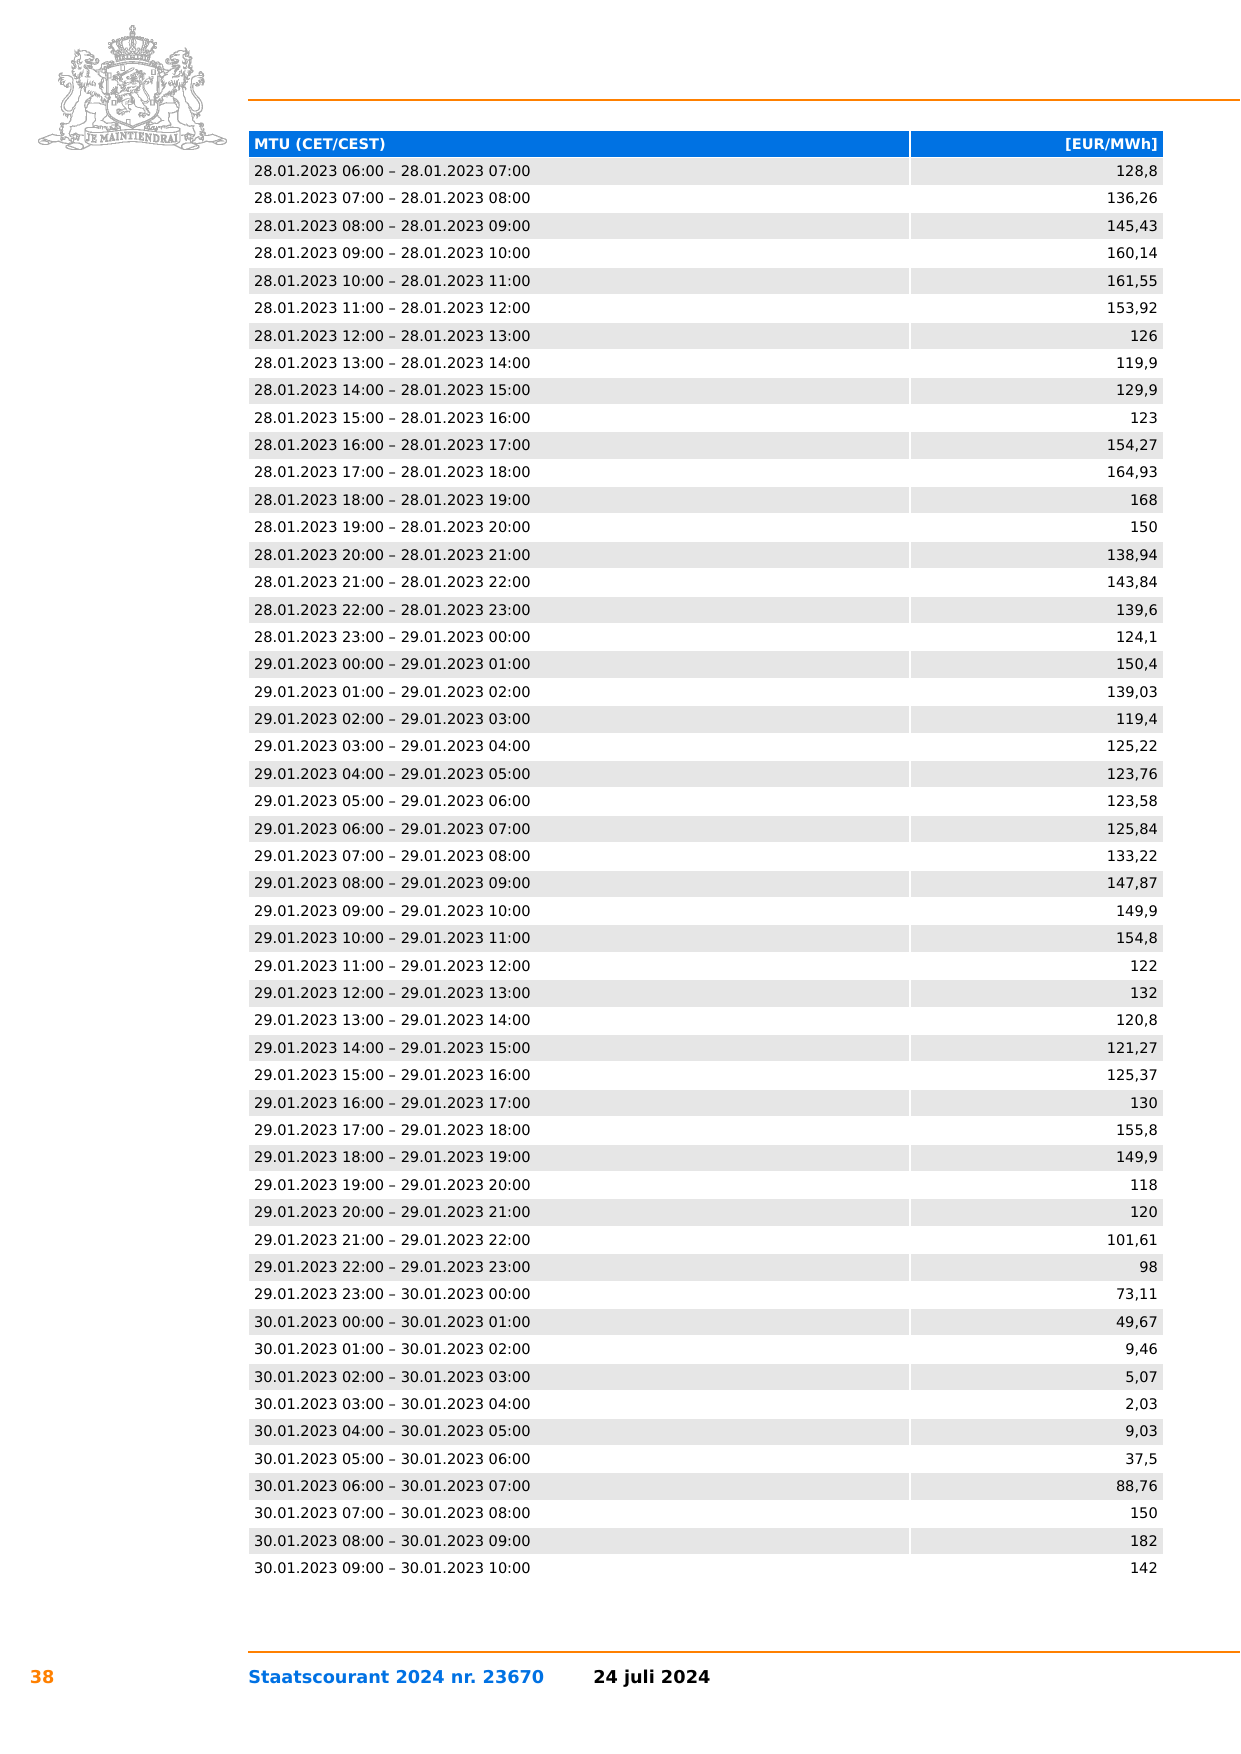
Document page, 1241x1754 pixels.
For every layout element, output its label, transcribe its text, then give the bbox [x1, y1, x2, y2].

table_cell 145,43 [911, 213, 1163, 239]
table_cell 160,14 [911, 241, 1163, 267]
table_cell 28.01.2023 10:00 – 28.01.2023 11:00 [249, 268, 909, 294]
table_cell 29.01.2023 23:00 – 30.01.2023 00:00 [249, 1282, 909, 1308]
table_cell 28.01.2023 19:00 – 28.01.2023 20:00 [249, 515, 909, 541]
table_cell 129,9 [911, 378, 1163, 404]
table_cell 143,84 [911, 569, 1163, 596]
table_cell 88,76 [911, 1473, 1163, 1500]
table_cell 122 [911, 953, 1163, 979]
table_cell 30.01.2023 03:00 – 30.01.2023 04:00 [249, 1391, 909, 1417]
table_cell 142 [911, 1556, 1163, 1582]
table_cell 28.01.2023 14:00 – 28.01.2023 15:00 [249, 378, 909, 404]
table_cell 28.01.2023 13:00 – 28.01.2023 14:00 [249, 350, 909, 376]
table_cell 30.01.2023 09:00 – 30.01.2023 10:00 [249, 1556, 909, 1582]
table_cell 29.01.2023 18:00 – 29.01.2023 19:00 [249, 1145, 909, 1171]
table_cell 123,58 [911, 789, 1163, 815]
table_cell 29.01.2023 09:00 – 29.01.2023 10:00 [249, 898, 909, 924]
table_cell 125,37 [911, 1063, 1163, 1089]
table_cell 150 [911, 1501, 1163, 1527]
table_cell 28.01.2023 16:00 – 28.01.2023 17:00 [249, 432, 909, 459]
table_cell 155,8 [911, 1117, 1163, 1143]
table_cell 28.01.2023 09:00 – 28.01.2023 10:00 [249, 241, 909, 267]
table_cell 29.01.2023 07:00 – 29.01.2023 08:00 [249, 843, 909, 869]
table_cell 28.01.2023 23:00 – 29.01.2023 00:00 [249, 624, 909, 650]
table_cell 30.01.2023 00:00 – 30.01.2023 01:00 [249, 1309, 909, 1335]
table_cell 28.01.2023 08:00 – 28.01.2023 09:00 [249, 213, 909, 239]
table_cell 29.01.2023 04:00 – 29.01.2023 05:00 [249, 761, 909, 787]
table_cell 150,4 [911, 651, 1163, 678]
table_cell 101,61 [911, 1227, 1163, 1253]
table_cell 132 [911, 980, 1163, 1007]
table_cell 5,07 [911, 1364, 1163, 1390]
table_cell 9,46 [911, 1336, 1163, 1363]
table_cell 29.01.2023 16:00 – 29.01.2023 17:00 [249, 1090, 909, 1116]
table_cell 168 [911, 487, 1163, 513]
table_cell 30.01.2023 07:00 – 30.01.2023 08:00 [249, 1501, 909, 1527]
table_cell 28.01.2023 18:00 – 28.01.2023 19:00 [249, 487, 909, 513]
table_cell 121,27 [911, 1035, 1163, 1061]
table_cell 120,8 [911, 1008, 1163, 1034]
table_cell 30.01.2023 06:00 – 30.01.2023 07:00 [249, 1473, 909, 1500]
table_cell 149,9 [911, 898, 1163, 924]
table_cell 28.01.2023 22:00 – 28.01.2023 23:00 [249, 597, 909, 623]
table_cell 28.01.2023 12:00 – 28.01.2023 13:00 [249, 323, 909, 349]
table_cell 128,8 [911, 158, 1163, 185]
table_cell 139,6 [911, 597, 1163, 623]
table_cell 29.01.2023 10:00 – 29.01.2023 11:00 [249, 925, 909, 952]
picture [38, 25, 227, 150]
table_cell 28.01.2023 07:00 – 28.01.2023 08:00 [249, 186, 909, 212]
table_cell 29.01.2023 06:00 – 29.01.2023 07:00 [249, 816, 909, 842]
table_cell 28.01.2023 11:00 – 28.01.2023 12:00 [249, 295, 909, 322]
table_cell 29.01.2023 12:00 – 29.01.2023 13:00 [249, 980, 909, 1007]
table_cell 161,55 [911, 268, 1163, 294]
table_cell 120 [911, 1199, 1163, 1226]
table_cell 125,84 [911, 816, 1163, 842]
table_cell 28.01.2023 15:00 – 28.01.2023 16:00 [249, 405, 909, 431]
table_cell 28.01.2023 20:00 – 28.01.2023 21:00 [249, 542, 909, 568]
table_cell 29.01.2023 08:00 – 29.01.2023 09:00 [249, 871, 909, 897]
table_cell 139,03 [911, 679, 1163, 705]
table_cell 182 [911, 1528, 1163, 1554]
table_cell 9,03 [911, 1419, 1163, 1445]
table_cell 37,5 [911, 1446, 1163, 1472]
table_cell 30.01.2023 08:00 – 30.01.2023 09:00 [249, 1528, 909, 1554]
table_cell 29.01.2023 13:00 – 29.01.2023 14:00 [249, 1008, 909, 1034]
table_cell 133,22 [911, 843, 1163, 869]
table_cell 130 [911, 1090, 1163, 1116]
table_cell 28.01.2023 17:00 – 28.01.2023 18:00 [249, 460, 909, 486]
table_cell 2,03 [911, 1391, 1163, 1417]
table_cell 136,26 [911, 186, 1163, 212]
table_cell 149,9 [911, 1145, 1163, 1171]
table_cell 30.01.2023 05:00 – 30.01.2023 06:00 [249, 1446, 909, 1472]
table_cell 123 [911, 405, 1163, 431]
table_cell 28.01.2023 06:00 – 28.01.2023 07:00 [249, 158, 909, 185]
table_cell 29.01.2023 00:00 – 29.01.2023 01:00 [249, 651, 909, 678]
table_cell 124,1 [911, 624, 1163, 650]
table_header [EUR/MWh] [911, 131, 1163, 157]
table_cell 98 [911, 1254, 1163, 1281]
table_cell 150 [911, 515, 1163, 541]
table_cell 29.01.2023 21:00 – 29.01.2023 22:00 [249, 1227, 909, 1253]
table_header MTU (CET/CEST) [249, 131, 909, 157]
table_cell 153,92 [911, 295, 1163, 322]
table_cell 154,8 [911, 925, 1163, 952]
table_cell 29.01.2023 20:00 – 29.01.2023 21:00 [249, 1199, 909, 1226]
table_cell 29.01.2023 11:00 – 29.01.2023 12:00 [249, 953, 909, 979]
table_cell 29.01.2023 03:00 – 29.01.2023 04:00 [249, 734, 909, 760]
table_cell 119,4 [911, 706, 1163, 733]
table_cell 123,76 [911, 761, 1163, 787]
table_cell 30.01.2023 04:00 – 30.01.2023 05:00 [249, 1419, 909, 1445]
table_cell 49,67 [911, 1309, 1163, 1335]
table_cell 29.01.2023 15:00 – 29.01.2023 16:00 [249, 1063, 909, 1089]
table_cell 29.01.2023 02:00 – 29.01.2023 03:00 [249, 706, 909, 733]
table_cell 29.01.2023 05:00 – 29.01.2023 06:00 [249, 789, 909, 815]
table_cell 29.01.2023 01:00 – 29.01.2023 02:00 [249, 679, 909, 705]
table_cell 73,11 [911, 1282, 1163, 1308]
table_cell 29.01.2023 22:00 – 29.01.2023 23:00 [249, 1254, 909, 1281]
table_cell 164,93 [911, 460, 1163, 486]
table_cell 125,22 [911, 734, 1163, 760]
table_cell 154,27 [911, 432, 1163, 459]
table_cell 29.01.2023 14:00 – 29.01.2023 15:00 [249, 1035, 909, 1061]
table_cell 28.01.2023 21:00 – 28.01.2023 22:00 [249, 569, 909, 596]
table_cell 147,87 [911, 871, 1163, 897]
table_cell 126 [911, 323, 1163, 349]
table_cell 30.01.2023 02:00 – 30.01.2023 03:00 [249, 1364, 909, 1390]
table_cell 29.01.2023 17:00 – 29.01.2023 18:00 [249, 1117, 909, 1143]
table_cell 118 [911, 1172, 1163, 1198]
table_cell 138,94 [911, 542, 1163, 568]
table_cell 29.01.2023 19:00 – 29.01.2023 20:00 [249, 1172, 909, 1198]
table_cell 30.01.2023 01:00 – 30.01.2023 02:00 [249, 1336, 909, 1363]
table_cell 119,9 [911, 350, 1163, 376]
